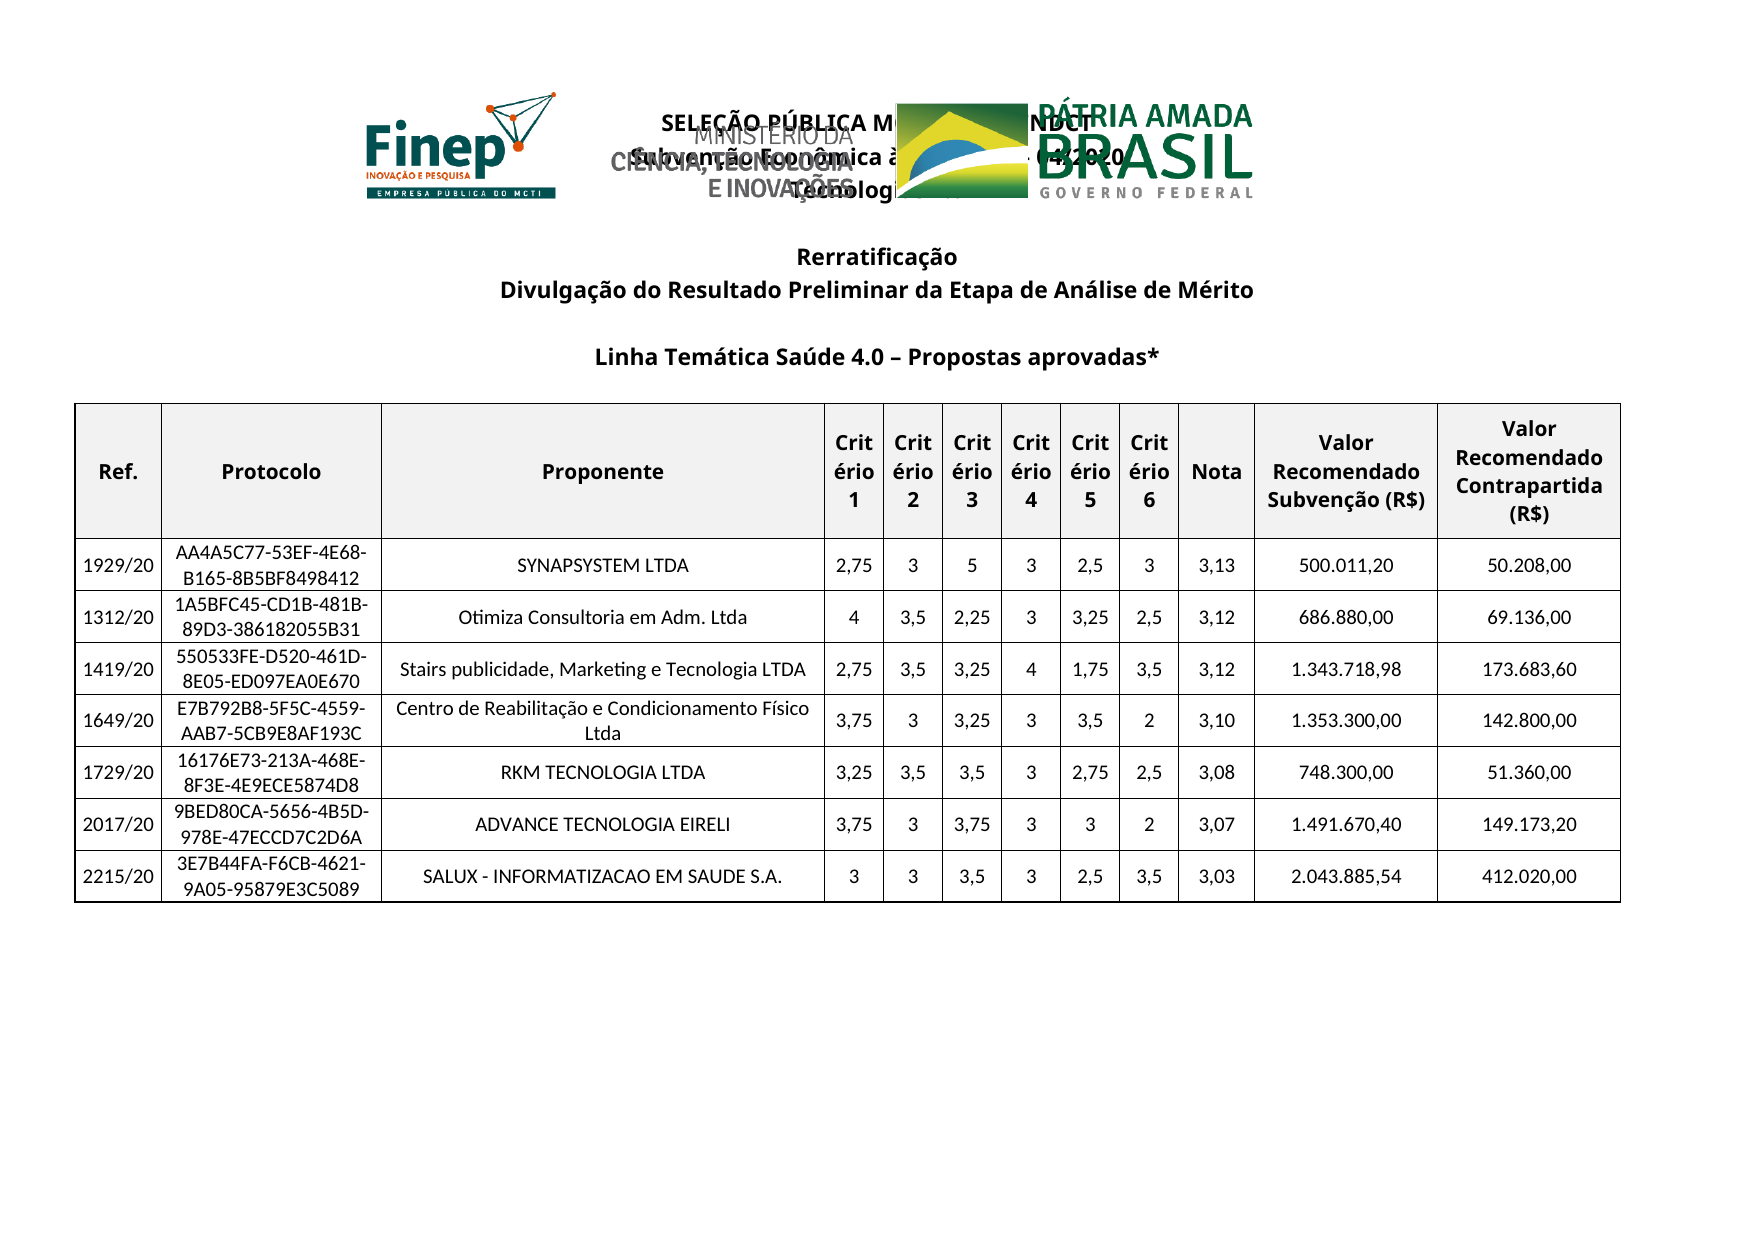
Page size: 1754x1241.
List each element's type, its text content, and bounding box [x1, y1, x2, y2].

table_cell 3,07 [1179, 799, 1254, 849]
table_cell 550533FE-D520-461D-8E05-ED097EA0E670 [162, 643, 381, 694]
table_cell 2017/20 [76, 799, 161, 849]
table_cell E7B792B8-5F5C-4559-AAB7-5CB9E8AF193C [162, 695, 381, 746]
table_cell 3,08 [1179, 747, 1254, 798]
table_cell 3 [1002, 695, 1060, 746]
table_cell AA4A5C77-53EF-4E68-B165-8B5BF8498412 [162, 539, 381, 590]
table_cell Centro de Reabilitação e Condicionamento Físico Ltda [382, 695, 824, 746]
table_cell 9BED80CA-5656-4B5D-978E-47ECCD7C2D6A [162, 799, 381, 849]
table_cell 3,03 [1179, 851, 1254, 901]
table_cell 3,10 [1179, 695, 1254, 746]
table_cell ADVANCE TECNOLOGIA EIRELI [382, 799, 824, 849]
table_header Valor Recomendado Contrapartida (R$) [1438, 404, 1620, 538]
table_cell SYNAPSYSTEM LTDA [382, 539, 824, 590]
table_cell 3,5 [1120, 851, 1178, 901]
table_cell 50.208,00 [1438, 539, 1620, 590]
table_cell 51.360,00 [1438, 747, 1620, 798]
table_cell 3 [1002, 539, 1060, 590]
table_cell 4 [1002, 643, 1060, 694]
table_header Critério 3 [943, 404, 1001, 538]
table_cell 1.353.300,00 [1255, 695, 1437, 746]
table_header Critério 1 [825, 404, 883, 538]
table_header Valor Recomendado Subvenção (R$) [1255, 404, 1437, 538]
table_cell 142.800,00 [1438, 695, 1620, 746]
table_cell 3 [1002, 591, 1060, 642]
table_cell 2,5 [1061, 539, 1119, 590]
table_header Ref. [76, 404, 161, 538]
table_cell 2 [1120, 695, 1178, 746]
table_cell 3 [1061, 799, 1119, 849]
table_header Nota [1179, 404, 1254, 538]
table_cell 2,75 [825, 643, 883, 694]
table_cell 173.683,60 [1438, 643, 1620, 694]
table_cell 3,5 [943, 747, 1001, 798]
table_cell 1729/20 [76, 747, 161, 798]
table_cell 2 [1120, 799, 1178, 849]
table_cell 5 [943, 539, 1001, 590]
table_cell 3,5 [1061, 695, 1119, 746]
table_cell 3 [825, 851, 883, 901]
table_cell 3,12 [1179, 591, 1254, 642]
table_cell 3 [1002, 747, 1060, 798]
table_cell 149.173,20 [1438, 799, 1620, 849]
table_cell 2215/20 [76, 851, 161, 901]
table_cell 1312/20 [76, 591, 161, 642]
table_cell 3,12 [1179, 643, 1254, 694]
table_header Proponente [382, 404, 824, 538]
table_cell 3,5 [884, 747, 942, 798]
table_cell 500.011,20 [1255, 539, 1437, 590]
table_cell 1929/20 [76, 539, 161, 590]
table_cell 3,5 [943, 851, 1001, 901]
table_cell 3 [884, 799, 942, 849]
table_cell 1,75 [1061, 643, 1119, 694]
table_cell 3,25 [1061, 591, 1119, 642]
table_cell 1.491.670,40 [1255, 799, 1437, 849]
table_cell 2.043.885,54 [1255, 851, 1437, 901]
table_cell 2,5 [1120, 591, 1178, 642]
table_cell 3,25 [943, 695, 1001, 746]
table_cell RKM TECNOLOGIA LTDA [382, 747, 824, 798]
table_header Critério 5 [1061, 404, 1119, 538]
table_cell 3,75 [825, 695, 883, 746]
table_cell 1A5BFC45-CD1B-481B-89D3-386182055B31 [162, 591, 381, 642]
table_cell 2,75 [1061, 747, 1119, 798]
table_cell 3,5 [884, 643, 942, 694]
table_cell 3,75 [943, 799, 1001, 849]
table_cell 2,25 [943, 591, 1001, 642]
table_cell 3 [1002, 799, 1060, 849]
table_cell 3E7B44FA-F6CB-4621-9A05-95879E3C5089 [162, 851, 381, 901]
table_cell 3 [884, 539, 942, 590]
table_cell 748.300,00 [1255, 747, 1437, 798]
table_cell 3,13 [1179, 539, 1254, 590]
table_cell 1.343.718,98 [1255, 643, 1437, 694]
table_cell 3 [884, 851, 942, 901]
table_cell 1419/20 [76, 643, 161, 694]
table_header Critério 6 [1120, 404, 1178, 538]
table_cell 16176E73-213A-468E-8F3E-4E9ECE5874D8 [162, 747, 381, 798]
table_cell 412.020,00 [1438, 851, 1620, 901]
table_cell 3,5 [884, 591, 942, 642]
table_cell 4 [825, 591, 883, 642]
table_cell 3 [1002, 851, 1060, 901]
table_cell 3 [1120, 539, 1178, 590]
table_header Critério 4 [1002, 404, 1060, 538]
table_cell 2,5 [1061, 851, 1119, 901]
table_cell 1649/20 [76, 695, 161, 746]
table_cell 3,75 [825, 799, 883, 849]
table_cell 3 [884, 695, 942, 746]
table_cell Otimiza Consultoria em Adm. Ltda [382, 591, 824, 642]
table_header Critério 2 [884, 404, 942, 538]
table_cell 69.136,00 [1438, 591, 1620, 642]
table_cell 2,75 [825, 539, 883, 590]
table_cell 2,5 [1120, 747, 1178, 798]
table_cell 3,25 [943, 643, 1001, 694]
table_cell 686.880,00 [1255, 591, 1437, 642]
table_cell 3,25 [825, 747, 883, 798]
table_cell Stairs publicidade, Marketing e Tecnologia LTDA [382, 643, 824, 694]
table_cell SALUX - INFORMATIZACAO EM SAUDE S.A. [382, 851, 824, 901]
table_cell 3,5 [1120, 643, 1178, 694]
table_header Protocolo [162, 404, 381, 538]
